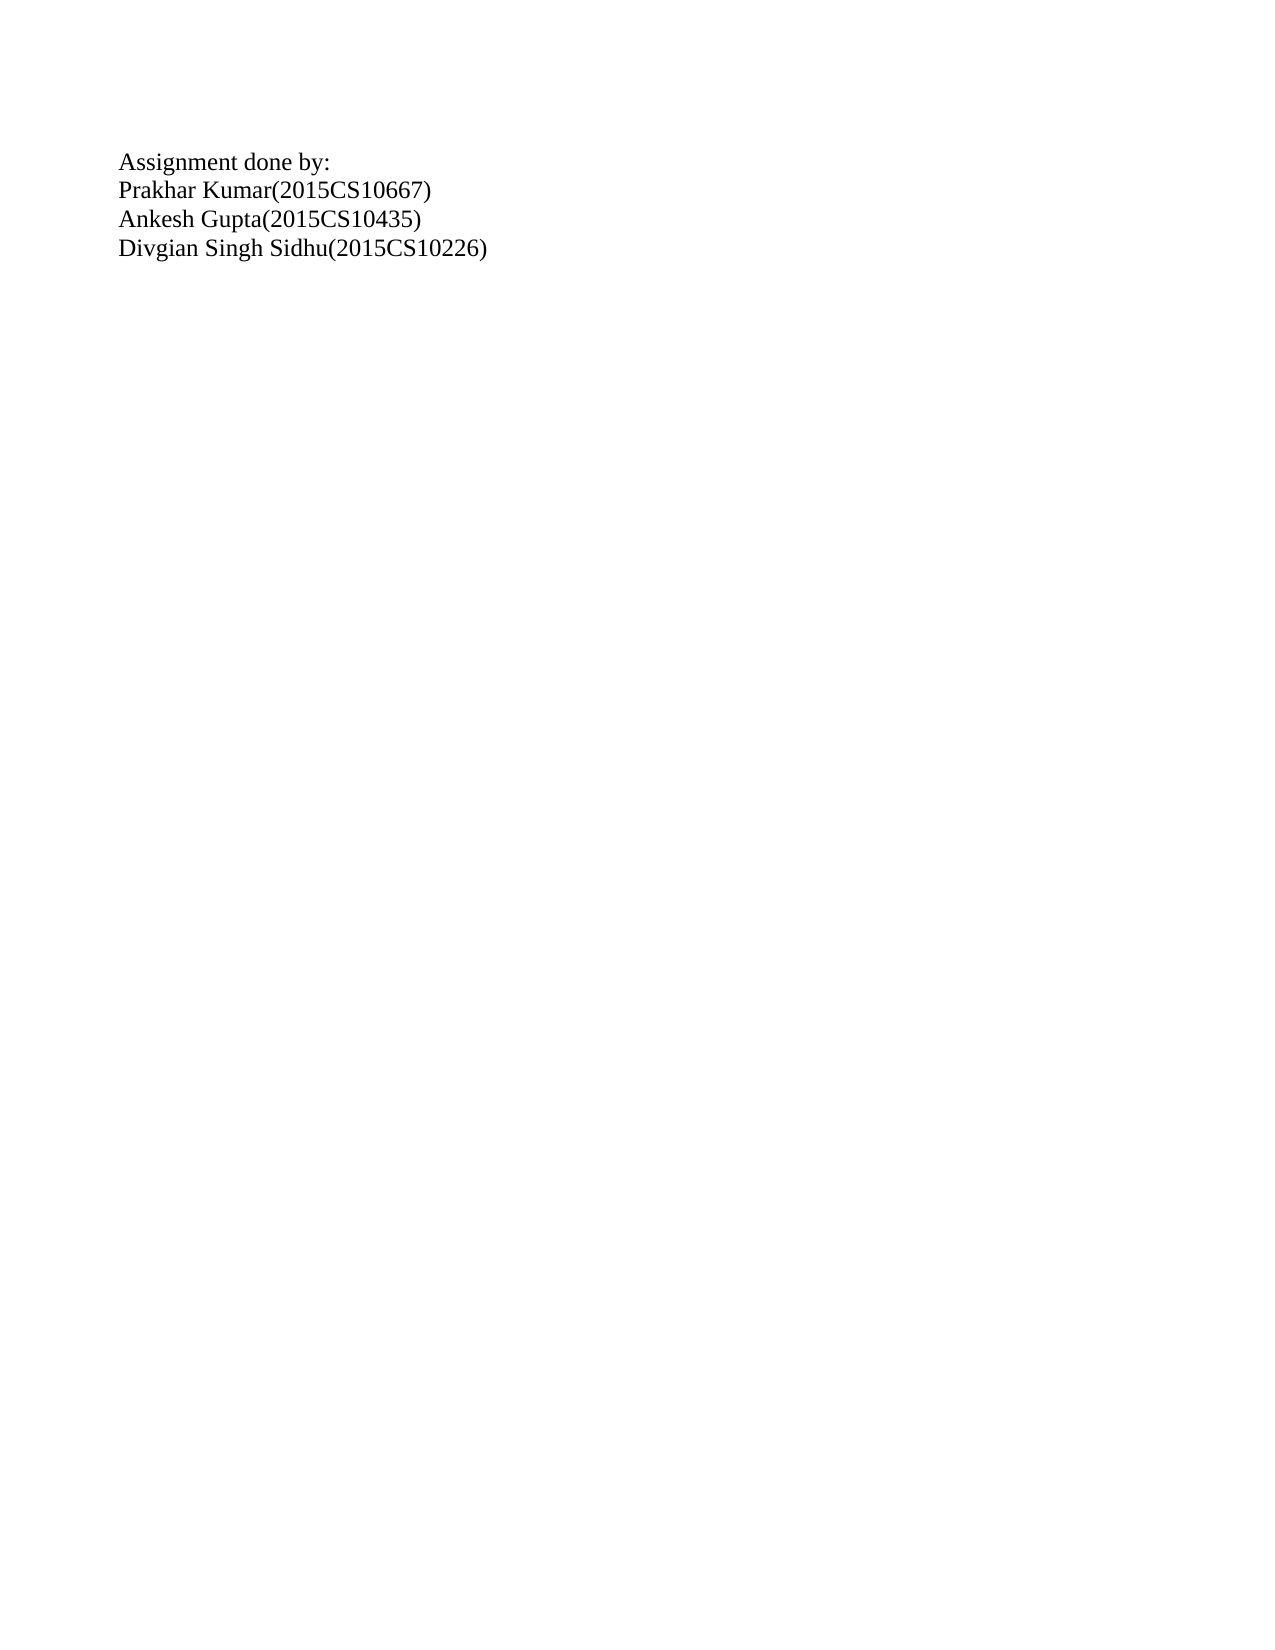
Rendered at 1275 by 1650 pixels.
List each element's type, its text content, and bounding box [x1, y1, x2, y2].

text Assignment done by: [118, 147, 1157, 176]
text Divgian Singh Sidhu(2015CS10226) [118, 233, 1157, 262]
text Prakhar Kumar(2015CS10667) [118, 176, 1157, 204]
text Ankesh Gupta(2015CS10435) [118, 204, 1157, 233]
